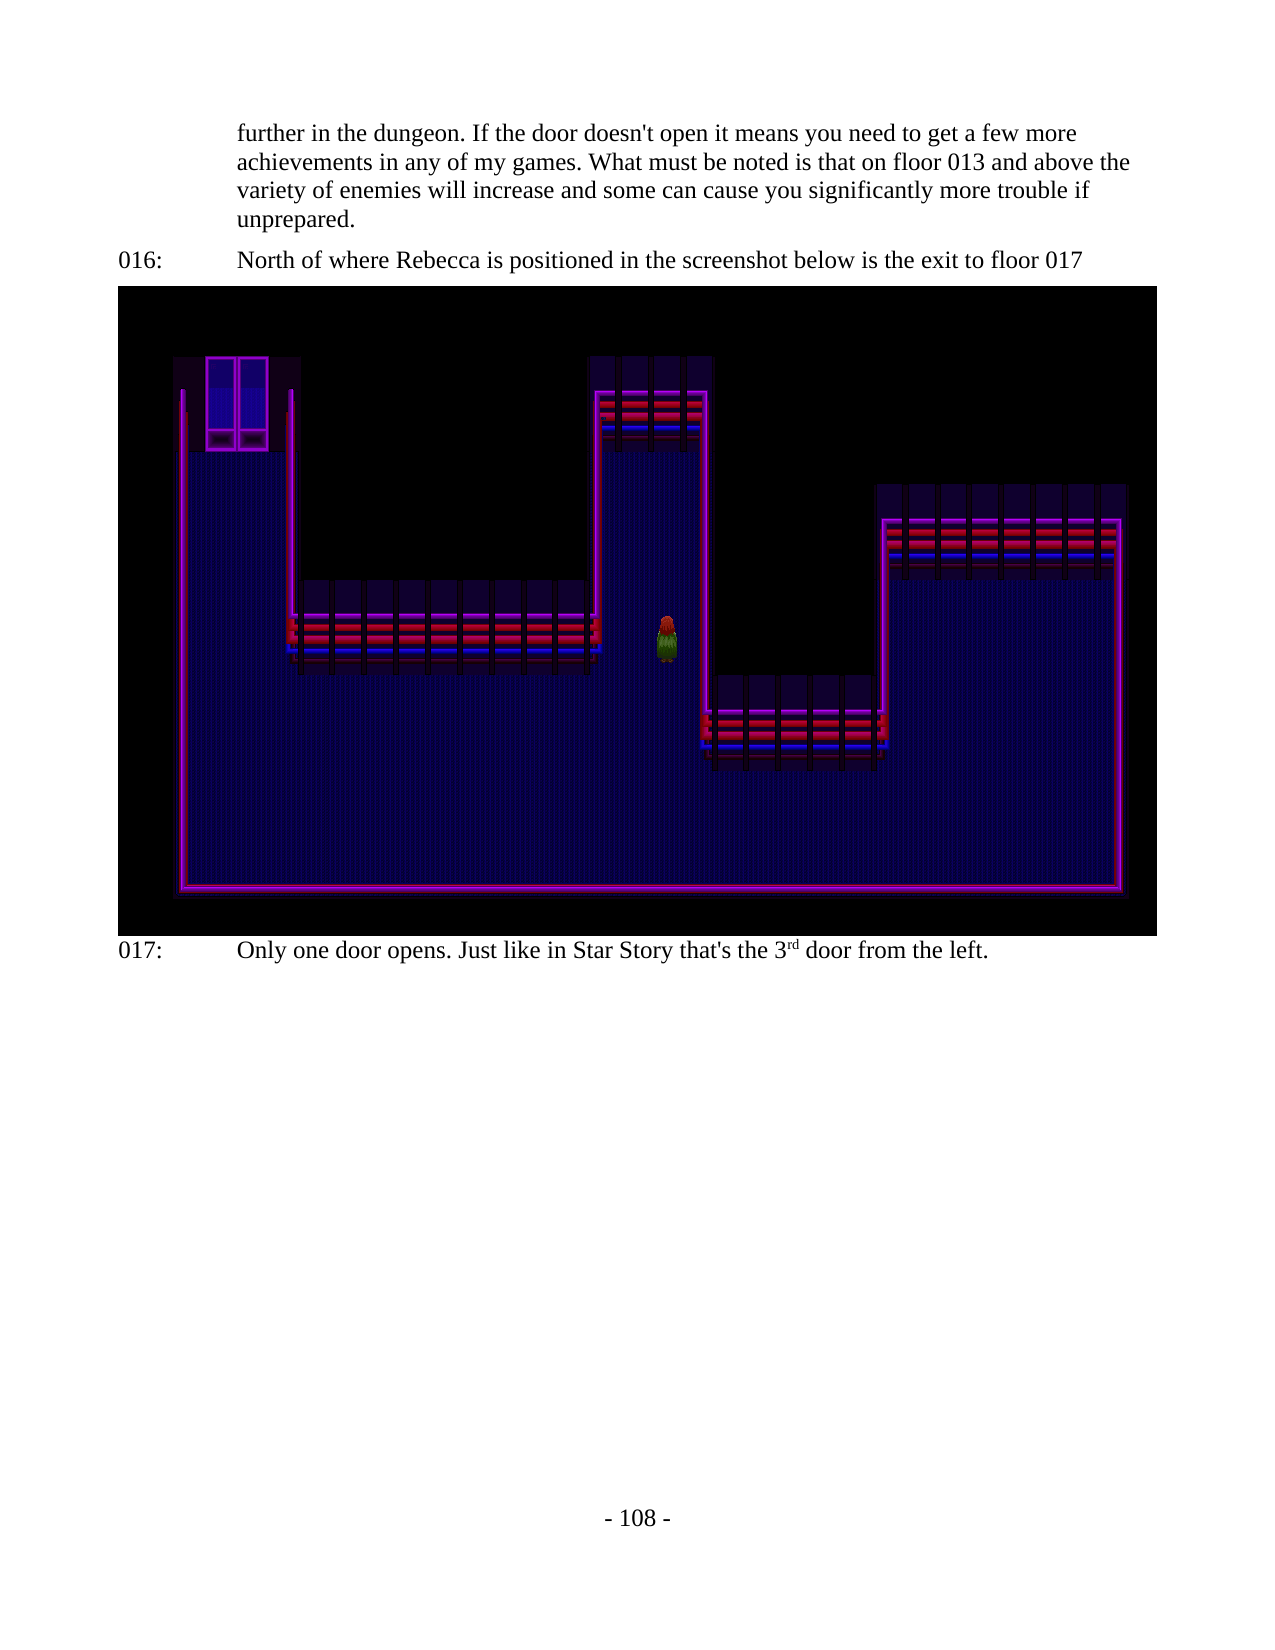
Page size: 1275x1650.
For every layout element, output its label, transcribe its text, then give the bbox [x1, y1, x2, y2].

picture [118, 286, 1157, 936]
text further in the dungeon. If the door doesn't open it means you need to get a few more achievements in any of my games. What must be noted is that on floor 013 and above the variety of enemies will increase and some can cause you significantly more trouble if unprepared. [118, 118, 1157, 233]
text 017: Only one door opens. Just like in Star Story that's the 3rd door from the left. [118, 936, 1157, 964]
text 016: North of where Rebecca is positioned in the screenshot below is the exit to floor 017 [118, 246, 1157, 274]
